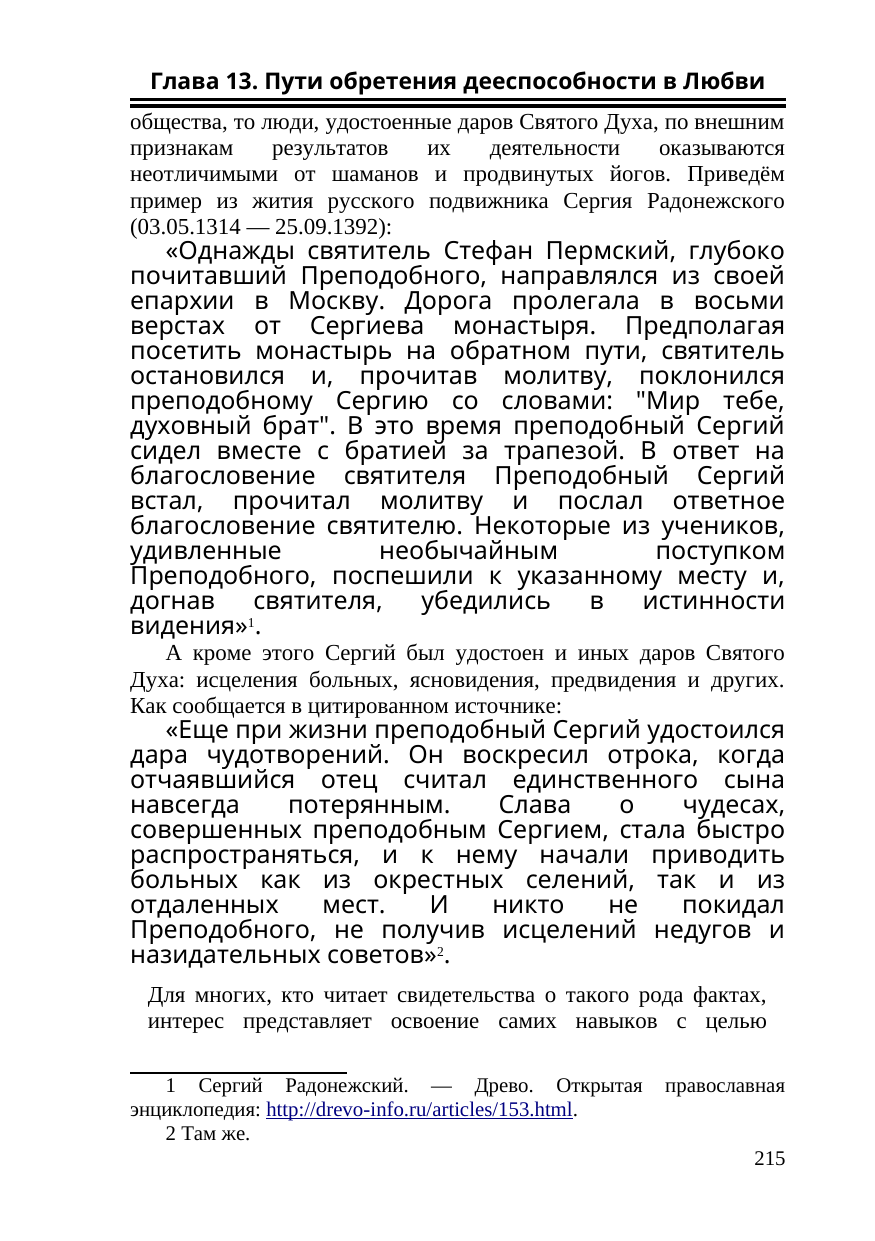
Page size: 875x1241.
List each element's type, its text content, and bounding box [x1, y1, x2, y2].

text Сергий Радонежский. — Древо. Открытая православная энциклопедия: http://drevo-info.ru/articles/153.html. [130, 1073, 786, 1121]
text А кроме этого Сергий был удостоен и иных даров Святого Духа: исцеления больных, ясновидения, предвидения и других. Как сообщается в цитированном источнике: [130, 639, 786, 718]
text «Однажды святитель Стефан Пермский, глубоко почитавший Преподобного, направлялся из своей епархии в Москву. Дорога пролегала в восьми верстах от Сергиева монастыря. Предполагая посетить монастырь на обратном пути, святитель остановился и, прочитав молитву, поклонился преподобному Сергию со словами: "Мир тебе, духовный брат". В это время преподобный Сергий сидел вместе с братией за трапезой. В ответ на благословение святителя Преподобный Сергий встал, прочитал молитву и послал ответное благословение святителю. Некоторые из учеников, удивленные необычайным поступком Преподобного, поспешили к указанному месту и, догнав святителя, убедились в истинности видения». [130, 239, 786, 639]
text Для многих, кто читает свидетельства о такого рода фактах, интерес представляет освоение самих навыков с целью [148, 981, 768, 1034]
text Там же. [130, 1121, 786, 1145]
text «Еще при жизни преподобный Сергий удостоился дара чудотворений. Он воскресил отрока, когда отчаявшийся отец считал единственного сына навсегда потерянным. Слава о чудесах, совершенных преподобным Сергием, стала быстро распространяться, и к нему начали приводить больных как из окрестных селений, так и из отдаленных мест. И никто не покидал Преподобного, не получив исцелений недугов и назидательных советов». [130, 718, 786, 968]
text общества, то люди, удостоенные даров Святого Духа, по внешним признакам результатов их деятельности оказываются неотличимыми от шаманов и продвинутых йогов. Приведём пример из жития русского подвижника Сергия Радонежского (03.05.1314 — 25.09.1392): [130, 108, 786, 239]
